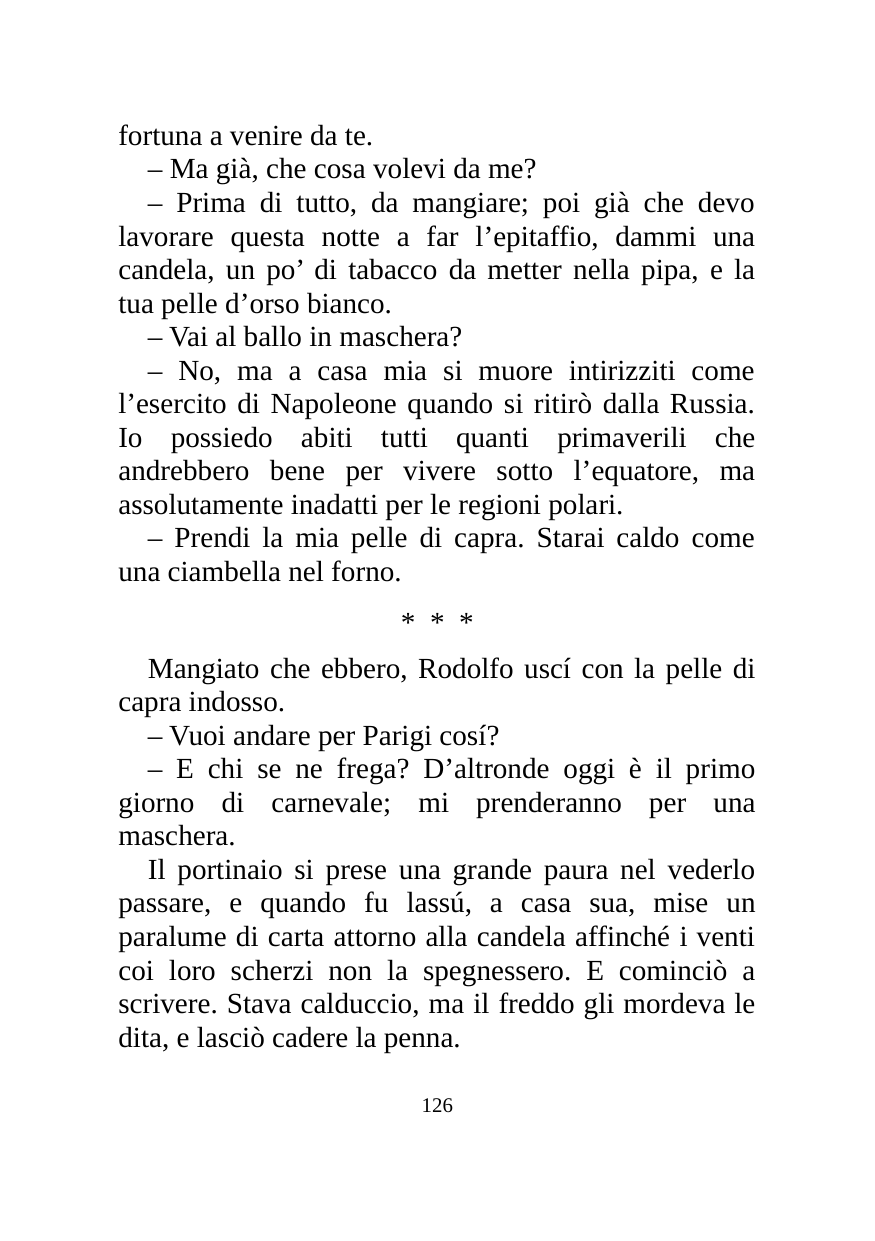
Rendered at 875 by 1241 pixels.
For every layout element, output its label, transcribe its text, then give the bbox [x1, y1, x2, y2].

text Mangiato che ebbero, Rodolfo uscí con la pelle di capra indosso. [118, 651, 756, 718]
text ‒ Ma già, che cosa volevi da me? [118, 152, 756, 185]
text Il portinaio si prese una grande paura nel vederlo passare, e quando fu lassú, a casa sua, mise un paralume di carta attorno alla candela affinché i venti coi loro scherzi non la spegnessero. E cominciò a scrivere. Stava calduccio, ma il freddo gli mordeva le dita, e lasciò cadere la penna. [118, 852, 756, 1053]
text fortuna a venire da te. [118, 118, 756, 152]
text ‒ Prendi la mia pelle di capra. Starai caldo come una ciambella nel forno. [118, 521, 756, 588]
text ‒ Vuoi andare per Parigi cosí? [118, 718, 756, 751]
text ‒ Prima di tutto, da mangiare; poi già che devo lavorare questa notte a far l’epitaffio, dammi una candela, un po’ di tabacco da metter nella pipa, e la tua pelle d’orso bianco. [118, 185, 756, 319]
text ‒ E chi se ne frega? D’altronde oggi è il primo giorno di carnevale; mi prenderanno per una maschera. [118, 751, 756, 852]
text * * * [118, 605, 756, 639]
text ‒ Vai al ballo in maschera? [118, 319, 756, 353]
text ‒ No, ma a casa mia si muore intirizziti come l’esercito di Napoleone quando si ritirò dalla Russia. Io possiedo abiti tutti quanti primaverili che andrebbero bene per vivere sotto l’equatore, ma assolutamente inadatti per le regioni polari. [118, 353, 756, 521]
